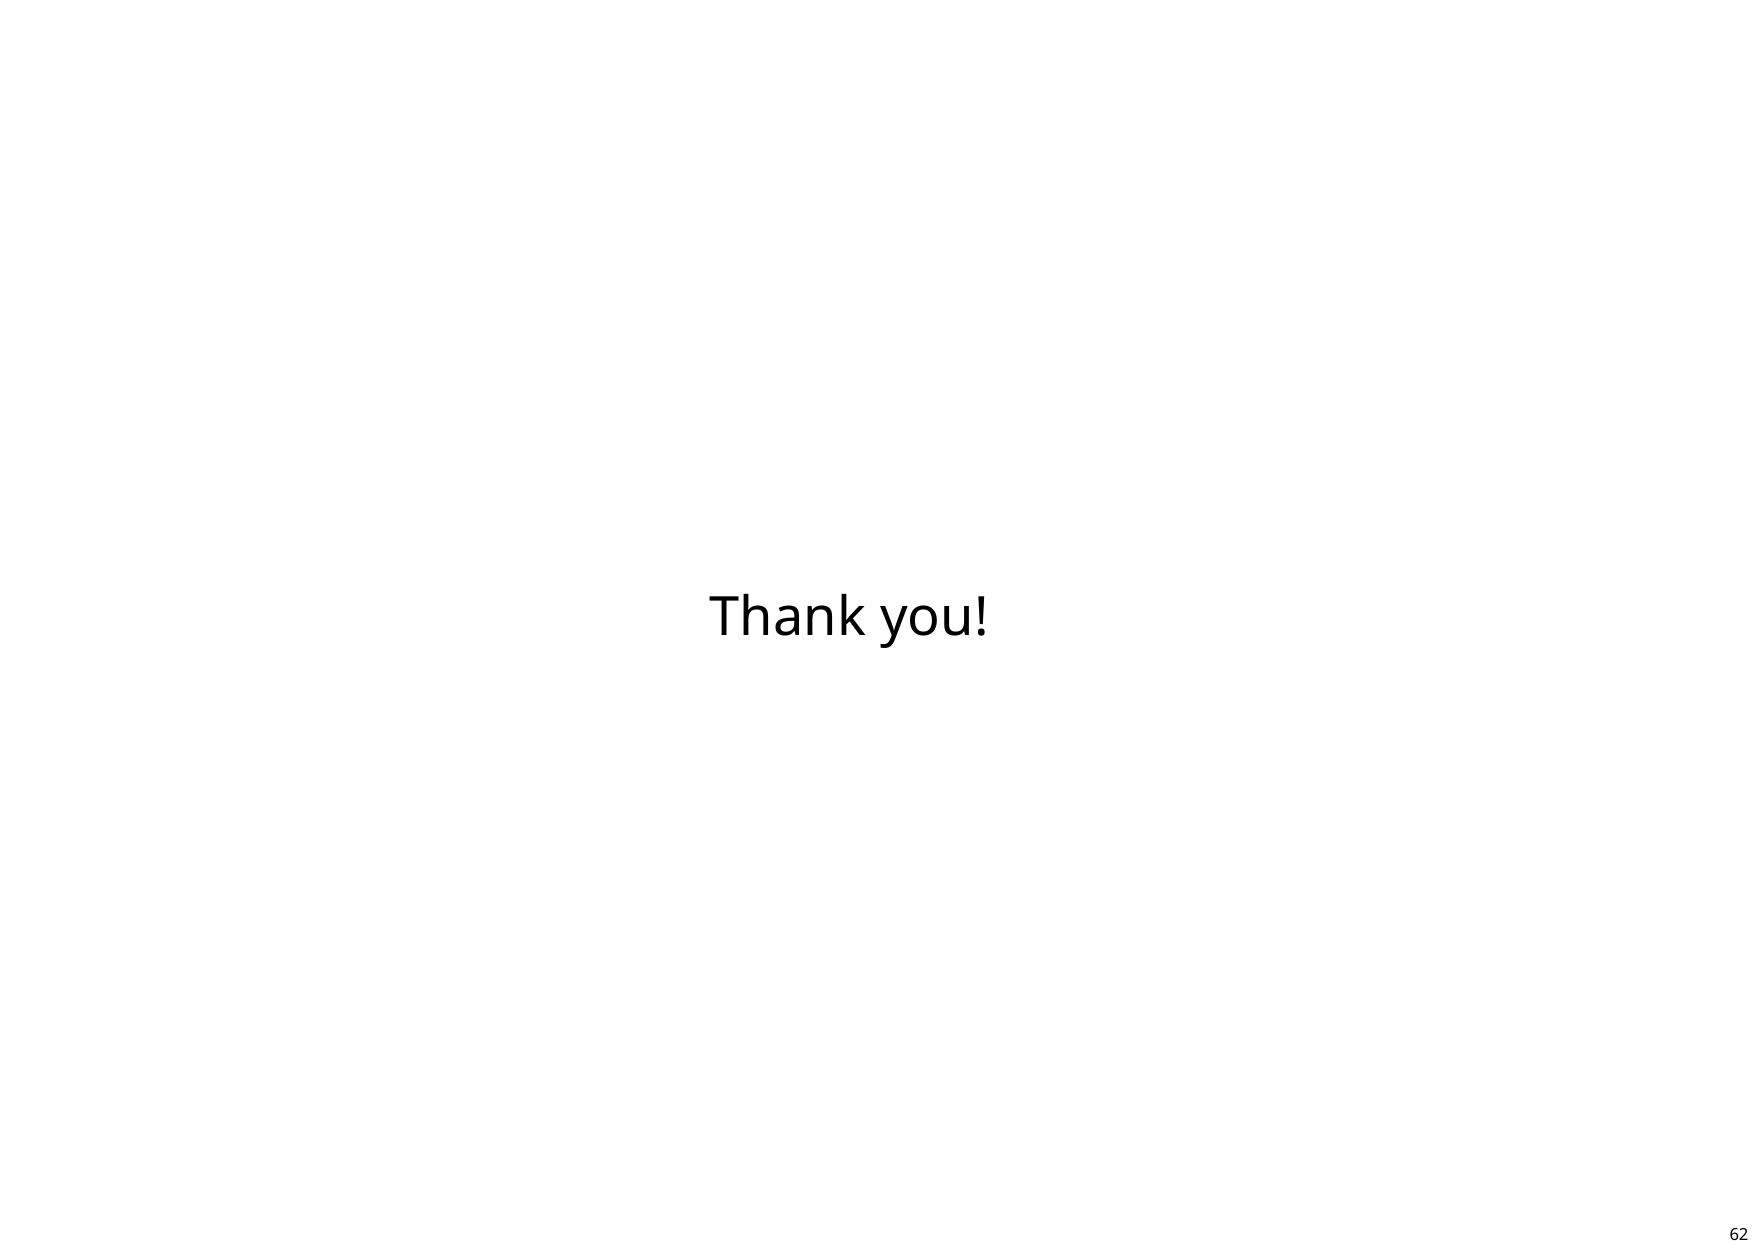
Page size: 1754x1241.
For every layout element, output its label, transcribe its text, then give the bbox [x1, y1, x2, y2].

text_box Thank you! [695, 569, 1059, 671]
